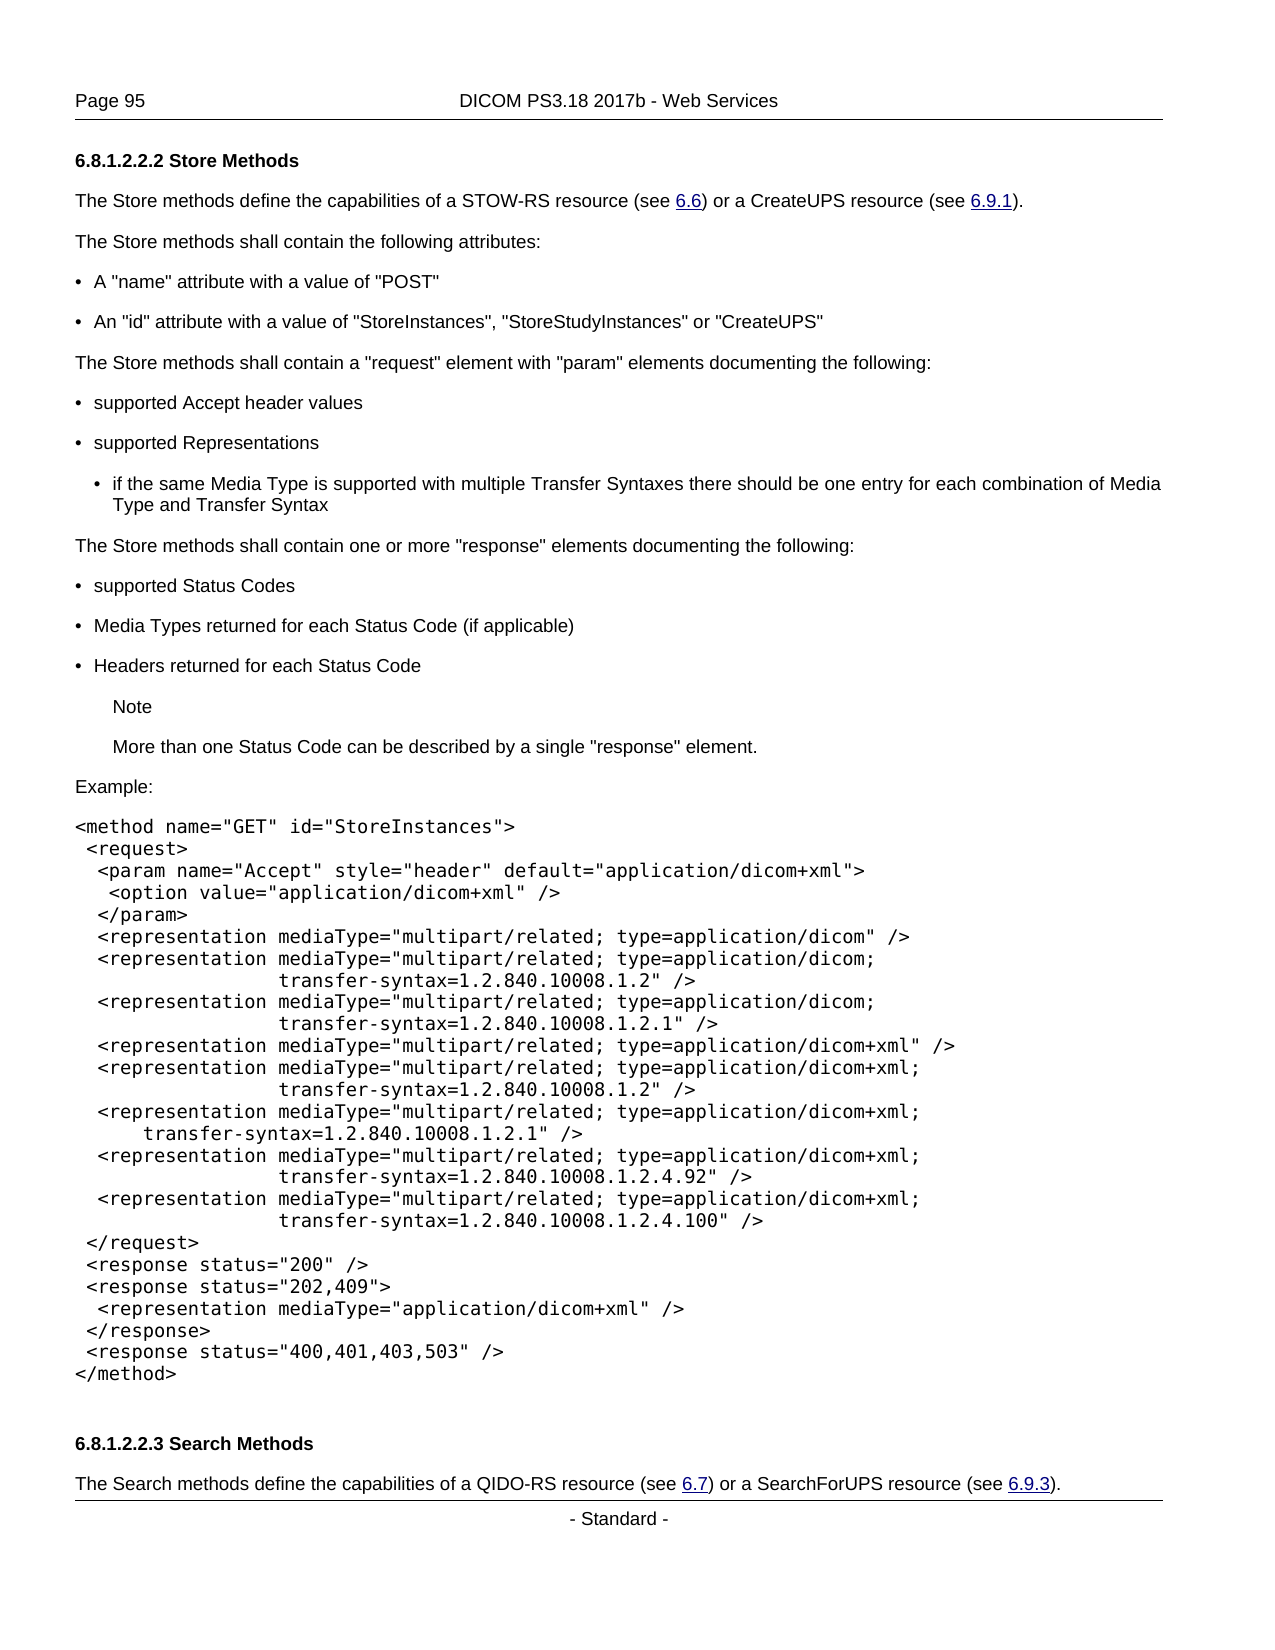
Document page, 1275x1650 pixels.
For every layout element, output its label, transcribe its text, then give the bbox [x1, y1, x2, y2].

list if the same Media Type is supported with multiple Transfer Syntaxes there should be one entry for each combination of Media Type and Transfer Syntax [94, 472, 1162, 516]
text The Store methods shall contain a "request" element with "param" elements documenting the following: [75, 352, 1162, 373]
text Example: [75, 776, 1162, 798]
list supported Status Codes [75, 575, 1162, 596]
list Headers returned for each Status Code [75, 655, 1162, 677]
text Note [112, 696, 1125, 717]
text The Store methods define the capabilities of a STOW-RS resource (see 6.6) or a CreateUPS resource (see 6.9.1). [75, 190, 1162, 212]
text The Search methods define the capabilities of a QIDO-RS resource (see 6.7) or a SearchForUPS resource (see 6.9.3). [75, 1473, 1162, 1495]
text More than one Status Code can be described by a single "response" element. [112, 736, 1125, 757]
list supported Accept header values [75, 392, 1162, 413]
text 6.8.1.2.2.3 Search Methods [75, 1433, 1162, 1454]
text The Store methods shall contain the following attributes: [75, 231, 1162, 252]
text <method name="GET" id="StoreInstances"> <request> <param name="Accept" style="header" default="application/dicom+xml"> <option value="application/dicom+xml" /> </param> <representation mediaType="multipart/related; type=application/dicom" /> <representation mediaType="multipart/related; type=application/dicom; transfer-syntax=1.2.840.10008.1.2" /> <representation mediaType="multipart/related; type=application/dicom; transfer-syntax=1.2.840.10008.1.2.1" /> <representation mediaType="multipart/related; type=application/dicom+xml" /> <representation mediaType="multipart/related; type=application/dicom+xml; transfer-syntax=1.2.840.10008.1.2" /> <representation mediaType="multipart/related; type=application/dicom+xml; transfer-syntax=1.2.840.10008.1.2.1" /> <representation mediaType="multipart/related; type=application/dicom+xml; transfer-syntax=1.2.840.10008.1.2.4.92" /> <representation mediaType="multipart/related; type=application/dicom+xml; transfer-syntax=1.2.840.10008.1.2.4.100" /> </request> <response status="200" /> <response status="202,409"> <representation mediaType="application/dicom+xml" /> </response> <response status="400,401,403,503" /> </method> [75, 817, 1162, 1414]
list An "id" attribute with a value of "StoreInstances", "StoreStudyInstances" or "CreateUPS" [75, 311, 1162, 333]
text The Store methods shall contain one or more "response" elements documenting the following: [75, 534, 1162, 556]
list Media Types returned for each Status Code (if applicable) [75, 615, 1162, 637]
list supported Representations [75, 432, 1162, 454]
list A "name" attribute with a value of "POST" [75, 271, 1162, 292]
text 6.8.1.2.2.2 Store Methods [75, 150, 1162, 172]
